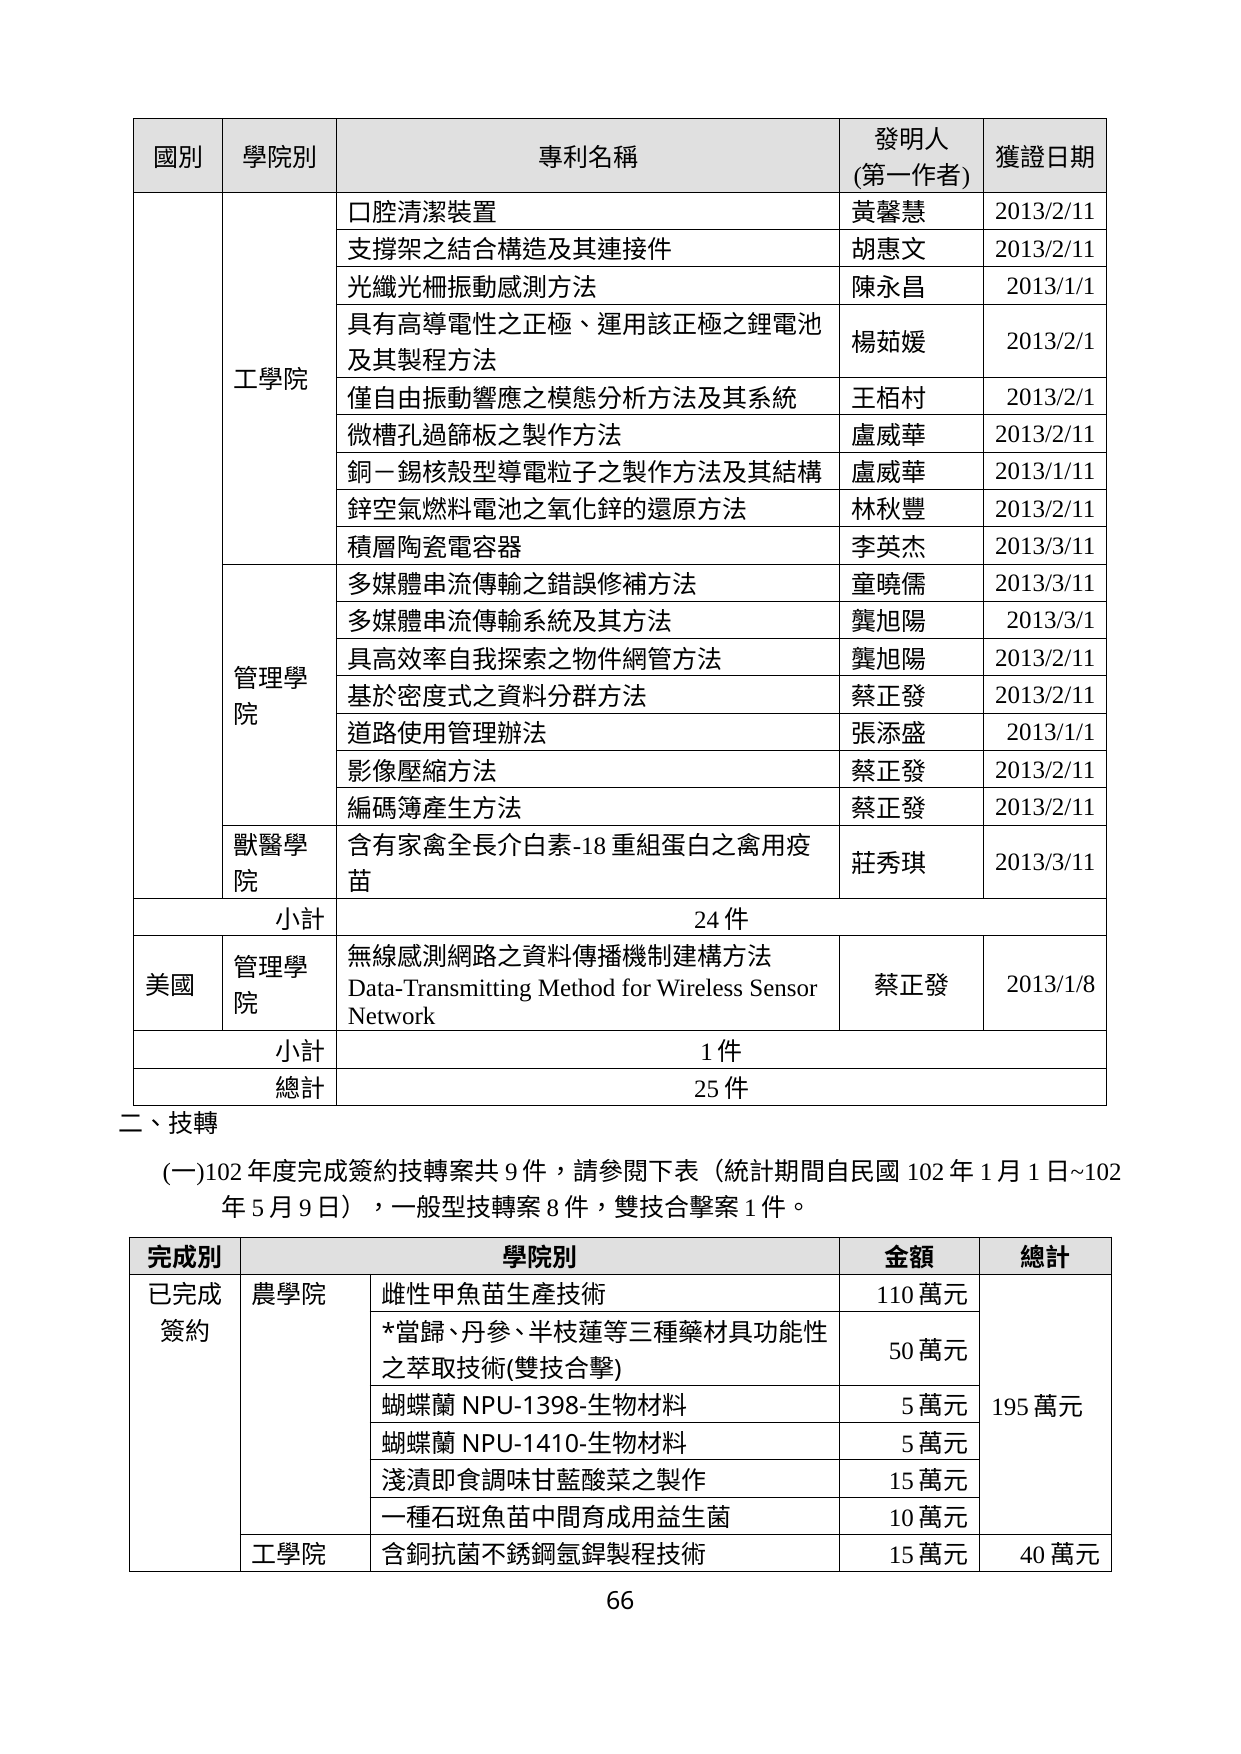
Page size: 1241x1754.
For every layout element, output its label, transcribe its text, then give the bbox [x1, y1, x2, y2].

table_cell 蔡正發 [840, 936, 983, 1030]
table_cell 2013/2/11 [984, 193, 1106, 229]
table_cell 盧威華 [840, 453, 983, 489]
table_cell 光纖光柵振動感測方法 [337, 267, 839, 303]
table_header 金額 [840, 1238, 979, 1274]
table_cell 管理學院 [223, 565, 336, 824]
table_cell 2013/1/11 [984, 453, 1106, 489]
table_header 專利名稱 [337, 119, 839, 192]
table_header 學院別 [223, 119, 336, 192]
table_cell 1件 [337, 1031, 1106, 1067]
table_cell 龔旭陽 [840, 602, 983, 638]
table_cell 影像壓縮方法 [337, 751, 839, 787]
table_header 學院別 [241, 1238, 839, 1274]
table_cell 已完成 簽約 [130, 1275, 240, 1571]
table_cell 林秋豐 [840, 490, 983, 526]
text 二、技轉 [118, 1106, 1122, 1139]
table_header 總計 [980, 1238, 1111, 1274]
table_cell 編碼簿產生方法 [337, 788, 839, 824]
table_cell 支撐架之結合構造及其連接件 [337, 230, 839, 266]
table_cell 2013/3/11 [984, 527, 1106, 563]
table_cell 楊茹媛 [840, 305, 983, 377]
table_cell 2013/2/11 [984, 751, 1106, 787]
table_cell 5萬元 [840, 1386, 979, 1422]
table_cell 盧威華 [840, 415, 983, 452]
table_cell 25件 [337, 1069, 1106, 1105]
table_cell 2013/2/1 [984, 305, 1106, 377]
table_cell 2013/3/11 [984, 826, 1106, 898]
table_cell 2013/2/11 [984, 490, 1106, 526]
table_cell 僅自由振動響應之模態分析方法及其系統 [337, 378, 839, 414]
table_cell 總計 [134, 1069, 336, 1105]
table_cell 2013/3/1 [984, 602, 1106, 638]
table_cell 積層陶瓷電容器 [337, 527, 839, 563]
table_cell 美國 [134, 936, 222, 1030]
table_cell 2013/2/1 [984, 378, 1106, 414]
table_header 獲證日期 [984, 119, 1106, 192]
table_cell 2013/1/8 [984, 936, 1106, 1030]
table_cell 蔡正發 [840, 751, 983, 787]
table_cell 蔡正發 [840, 676, 983, 713]
table_cell 銅－錫核殼型導電粒子之製作方法及其結構 [337, 453, 839, 489]
table_cell 2013/2/11 [984, 788, 1106, 824]
table_cell 童曉儒 [840, 565, 983, 601]
table_cell 含有家禽全長介白素-18重組蛋白之禽用疫苗 [337, 826, 839, 898]
table_cell 陳永昌 [840, 267, 983, 303]
table_cell 蝴蝶蘭NPU-1410-生物材料 [371, 1423, 839, 1459]
table_cell 15萬元 [840, 1535, 979, 1571]
table_cell 15萬元 [840, 1460, 979, 1497]
text (一)102年度完成簽約技轉案共9件，請參閱下表（統計期間自民國102年1月1日~102年5月9日），一般型技轉案8件，雙技合擊案1件。 [162, 1152, 1122, 1224]
table_cell 多媒體串流傳輸系統及其方法 [337, 602, 839, 638]
table_cell 雌性甲魚苗生產技術 [371, 1275, 839, 1311]
table_cell 工學院 [223, 193, 336, 563]
table_cell 李英杰 [840, 527, 983, 563]
table_cell 微槽孔過篩板之製作方法 [337, 415, 839, 452]
table_cell 淺漬即食調味甘藍酸菜之製作 [371, 1460, 839, 1497]
table_cell 50萬元 [840, 1312, 979, 1385]
table_cell 口腔清潔裝置 [337, 193, 839, 229]
table_cell 含銅抗菌不銹鋼氬銲製程技術 [371, 1535, 839, 1571]
table_cell 龔旭陽 [840, 639, 983, 675]
table_cell 胡惠文 [840, 230, 983, 266]
table_header 完成別 [130, 1238, 240, 1274]
table_cell 張添盛 [840, 714, 983, 750]
table_cell 鋅空氣燃料電池之氧化鋅的還原方法 [337, 490, 839, 526]
table_cell [134, 193, 222, 898]
table_cell 一種石斑魚苗中間育成用益生菌 [371, 1498, 839, 1534]
table_cell 具高效率自我探索之物件網管方法 [337, 639, 839, 675]
table_cell 2013/3/11 [984, 565, 1106, 601]
table_cell 蝴蝶蘭NPU-1398-生物材料 [371, 1386, 839, 1422]
table_cell 110萬元 [840, 1275, 979, 1311]
table_cell 王栢村 [840, 378, 983, 414]
table_cell 40萬元 [980, 1535, 1111, 1571]
table_cell 工學院 [241, 1535, 370, 1571]
table_cell 小計 [134, 899, 336, 935]
table_cell 蔡正發 [840, 788, 983, 824]
table_cell 黃馨慧 [840, 193, 983, 229]
table_cell 5萬元 [840, 1423, 979, 1459]
table_cell 2013/2/11 [984, 639, 1106, 675]
table_cell 多媒體串流傳輸之錯誤修補方法 [337, 565, 839, 601]
table_cell 24件 [337, 899, 1106, 935]
table_cell 基於密度式之資料分群方法 [337, 676, 839, 713]
table_header 發明人 (第一作者) [840, 119, 983, 192]
table_cell 道路使用管理辦法 [337, 714, 839, 750]
table_cell 2013/2/11 [984, 676, 1106, 713]
table_cell 具有高導電性之正極、運用該正極之鋰電池及其製程方法 [337, 305, 839, 377]
table_cell 2013/1/1 [984, 267, 1106, 303]
table_cell 莊秀琪 [840, 826, 983, 898]
table_cell 2013/2/11 [984, 415, 1106, 452]
table_header 國別 [134, 119, 222, 192]
table_cell 10萬元 [840, 1498, 979, 1534]
table_cell 管理學院 [223, 936, 336, 1030]
table_cell 195萬元 [980, 1275, 1111, 1534]
table_cell 無線感測網路之資料傳播機制建構方法 Data-Transmitting Method for Wireless Sensor Network [337, 936, 839, 1030]
table_cell 2013/1/1 [984, 714, 1106, 750]
table_cell 2013/2/11 [984, 230, 1106, 266]
table_cell 小計 [134, 1031, 336, 1067]
table_cell 農學院 [241, 1275, 370, 1534]
table_cell *當歸、丹參、半枝蓮等三種藥材具功能性之萃取技術(雙技合擊) [371, 1312, 839, 1385]
table_cell 獸醫學院 [223, 826, 336, 898]
